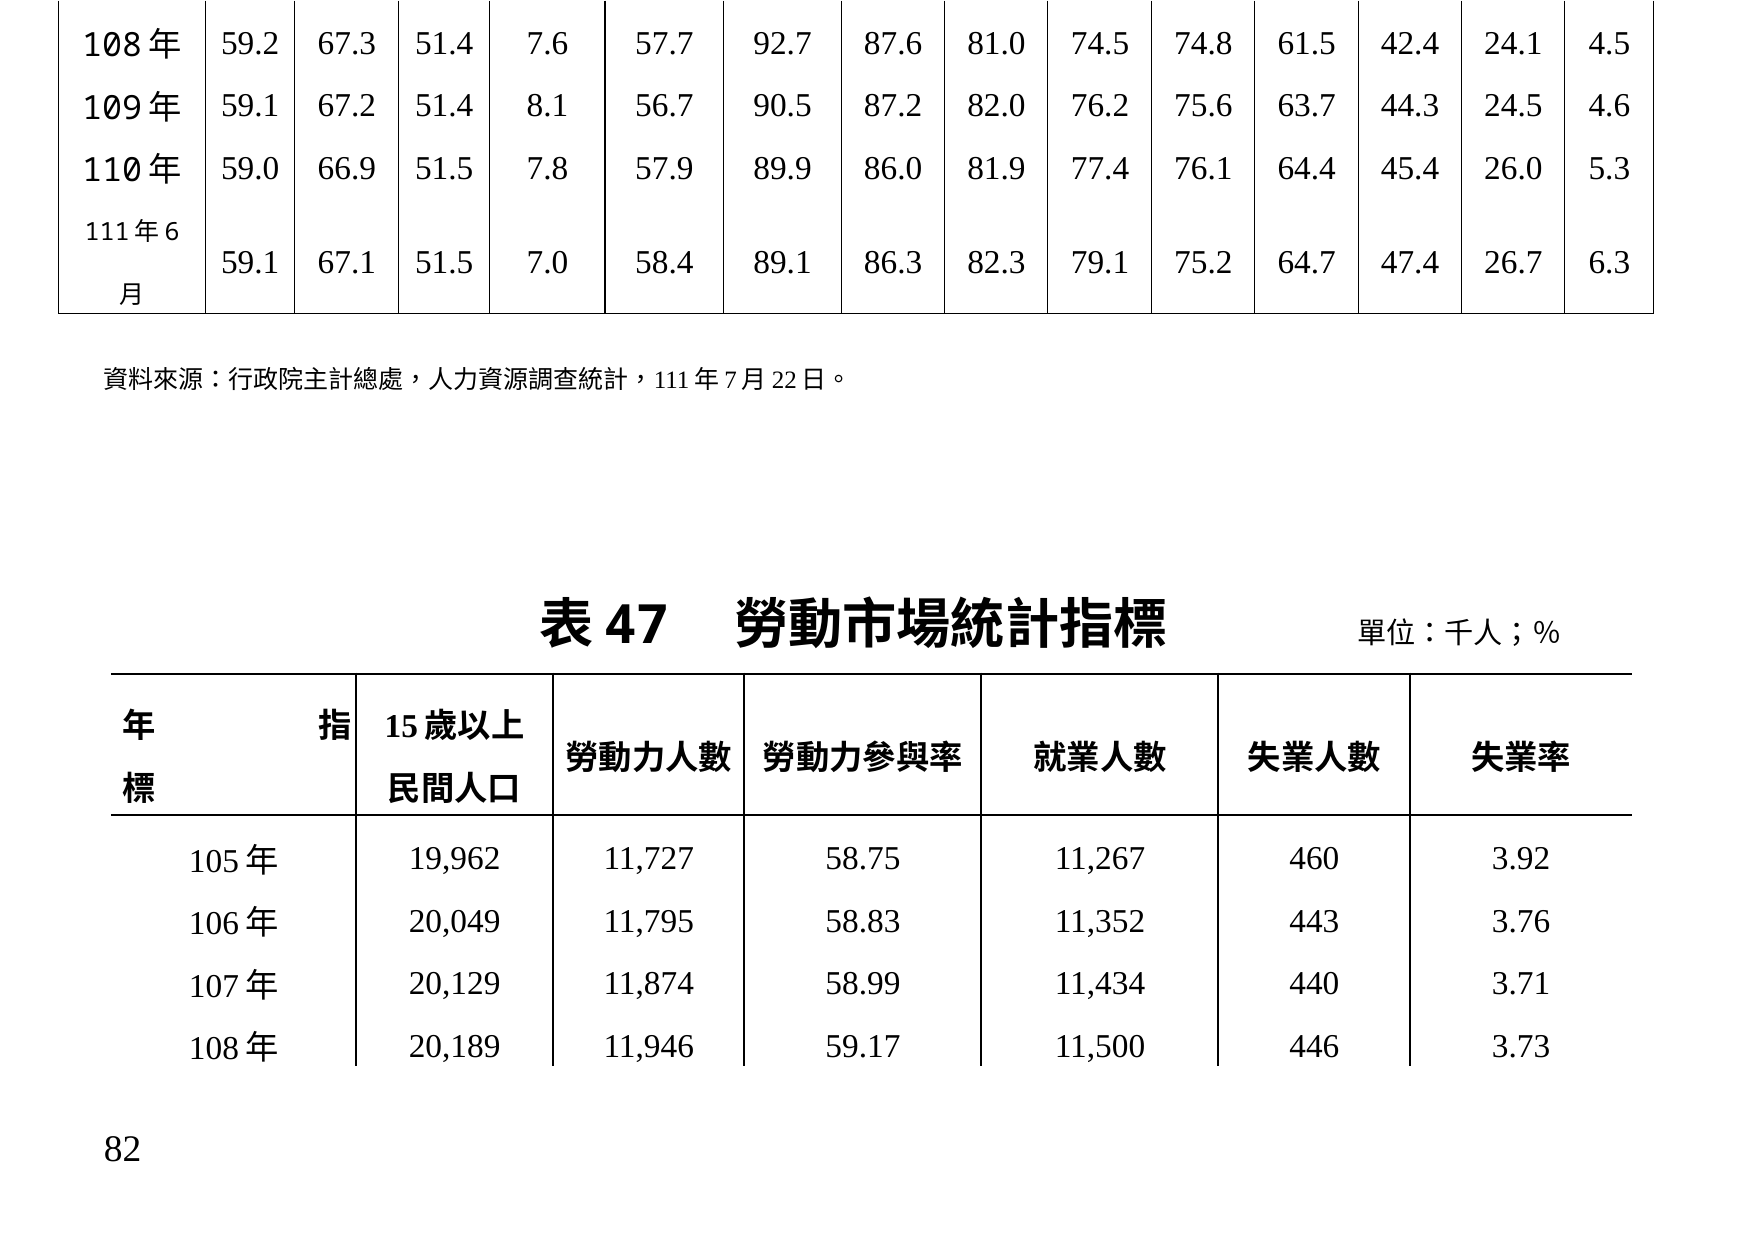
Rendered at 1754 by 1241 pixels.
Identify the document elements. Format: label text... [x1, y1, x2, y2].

table_cell 56.7 [606, 63, 723, 126]
table_cell 77.4 [1048, 126, 1151, 188]
table_cell 59.0 [206, 126, 294, 188]
table_cell 19,962 [357, 816, 552, 878]
table_cell 446 [1219, 1003, 1409, 1066]
table_cell 440 [1219, 941, 1409, 1003]
table_cell 61.5 [1255, 1, 1358, 63]
table_cell 82.0 [945, 63, 1047, 126]
table_cell 11,727 [554, 816, 743, 878]
table_cell 3.76 [1411, 878, 1632, 941]
subtitle 表47 勞動市場統計指標 單位：千人；％ [103, 548, 1639, 673]
table_cell 81.9 [945, 126, 1047, 188]
table_cell 20,189 [357, 1003, 552, 1066]
table_cell 81.0 [945, 1, 1047, 63]
table_cell 89.1 [724, 188, 841, 313]
table_cell 42.4 [1359, 1, 1461, 63]
table_cell 20,129 [357, 941, 552, 1003]
table_cell 3.92 [1411, 816, 1632, 878]
table_cell 26.0 [1462, 126, 1564, 188]
table_cell 11,795 [554, 878, 743, 941]
table_cell 75.2 [1152, 188, 1254, 313]
table_cell 51.5 [399, 126, 489, 188]
table_cell 58.99 [745, 941, 980, 1003]
table_cell 7.6 [490, 1, 604, 63]
table_cell 67.1 [295, 188, 398, 313]
table_cell 82.3 [945, 188, 1047, 313]
table_cell 87.6 [842, 1, 944, 63]
table_header 失業人數 [1219, 675, 1409, 814]
table_cell 67.2 [295, 63, 398, 126]
table_cell 443 [1219, 878, 1409, 941]
table_cell 74.5 [1048, 1, 1151, 63]
table_cell 11,267 [982, 816, 1217, 878]
table_cell 8.1 [490, 63, 604, 126]
table_cell 5.3 [1565, 126, 1653, 188]
table_cell 45.4 [1359, 126, 1461, 188]
table_cell 51.4 [399, 63, 489, 126]
table_header 勞動力參與率 [745, 675, 980, 814]
table_header 15歲以上 民間人口 [357, 675, 552, 814]
table_cell 44.3 [1359, 63, 1461, 126]
table_cell 11,500 [982, 1003, 1217, 1066]
table_cell 59.1 [206, 63, 294, 126]
table_cell 51.4 [399, 1, 489, 63]
table_cell 108年 [59, 1, 205, 63]
table_cell 64.4 [1255, 126, 1358, 188]
table_cell 106年 [111, 878, 355, 941]
table_header 勞動力人數 [554, 675, 743, 814]
table_cell 11,434 [982, 941, 1217, 1003]
table_cell 24.5 [1462, 63, 1564, 126]
table_cell 76.1 [1152, 126, 1254, 188]
table_cell 109年 [59, 63, 205, 126]
table_cell 47.4 [1359, 188, 1461, 313]
table_cell 108年 [111, 1003, 355, 1066]
table_cell 90.5 [724, 63, 841, 126]
table_cell 67.3 [295, 1, 398, 63]
table_cell 64.7 [1255, 188, 1358, 313]
table_cell 11,352 [982, 878, 1217, 941]
table_cell 111年6月 [59, 188, 205, 313]
table_cell 7.8 [490, 126, 604, 188]
table_cell 58.83 [745, 878, 980, 941]
table_cell 63.7 [1255, 63, 1358, 126]
table_cell 4.6 [1565, 63, 1653, 126]
table_cell 59.17 [745, 1003, 980, 1066]
table_cell 57.7 [606, 1, 723, 63]
table_cell 20,049 [357, 878, 552, 941]
table_header 失業率 [1411, 675, 1632, 814]
table_cell 11,946 [554, 1003, 743, 1066]
table_cell 7.0 [490, 188, 604, 313]
table_cell 66.9 [295, 126, 398, 188]
table_cell 105年 [111, 816, 355, 878]
table_cell 460 [1219, 816, 1409, 878]
text 資料來源：行政院主計總處，人力資源調查統計，111年7月22日。 [103, 325, 1639, 404]
table_cell 86.3 [842, 188, 944, 313]
table_cell 89.9 [724, 126, 841, 188]
table_cell 59.2 [206, 1, 294, 63]
table_header 就業人數 [982, 675, 1217, 814]
table_cell 51.5 [399, 188, 489, 313]
table_cell 11,874 [554, 941, 743, 1003]
table_cell 107年 [111, 941, 355, 1003]
table_cell 86.0 [842, 126, 944, 188]
table_cell 4.5 [1565, 1, 1653, 63]
table_cell 110年 [59, 126, 205, 188]
table_cell 3.71 [1411, 941, 1632, 1003]
table_cell 59.1 [206, 188, 294, 313]
table_cell 58.4 [606, 188, 723, 313]
table_cell 6.3 [1565, 188, 1653, 313]
table_cell 76.2 [1048, 63, 1151, 126]
table_cell 24.1 [1462, 1, 1564, 63]
table_cell 87.2 [842, 63, 944, 126]
table_cell 74.8 [1152, 1, 1254, 63]
table_header 年 指標 [111, 675, 355, 814]
table_cell 26.7 [1462, 188, 1564, 313]
table_cell 57.9 [606, 126, 723, 188]
table_cell 79.1 [1048, 188, 1151, 313]
table_cell 3.73 [1411, 1003, 1632, 1066]
table_cell 92.7 [724, 1, 841, 63]
table_cell 75.6 [1152, 63, 1254, 126]
table_cell 58.75 [745, 816, 980, 878]
